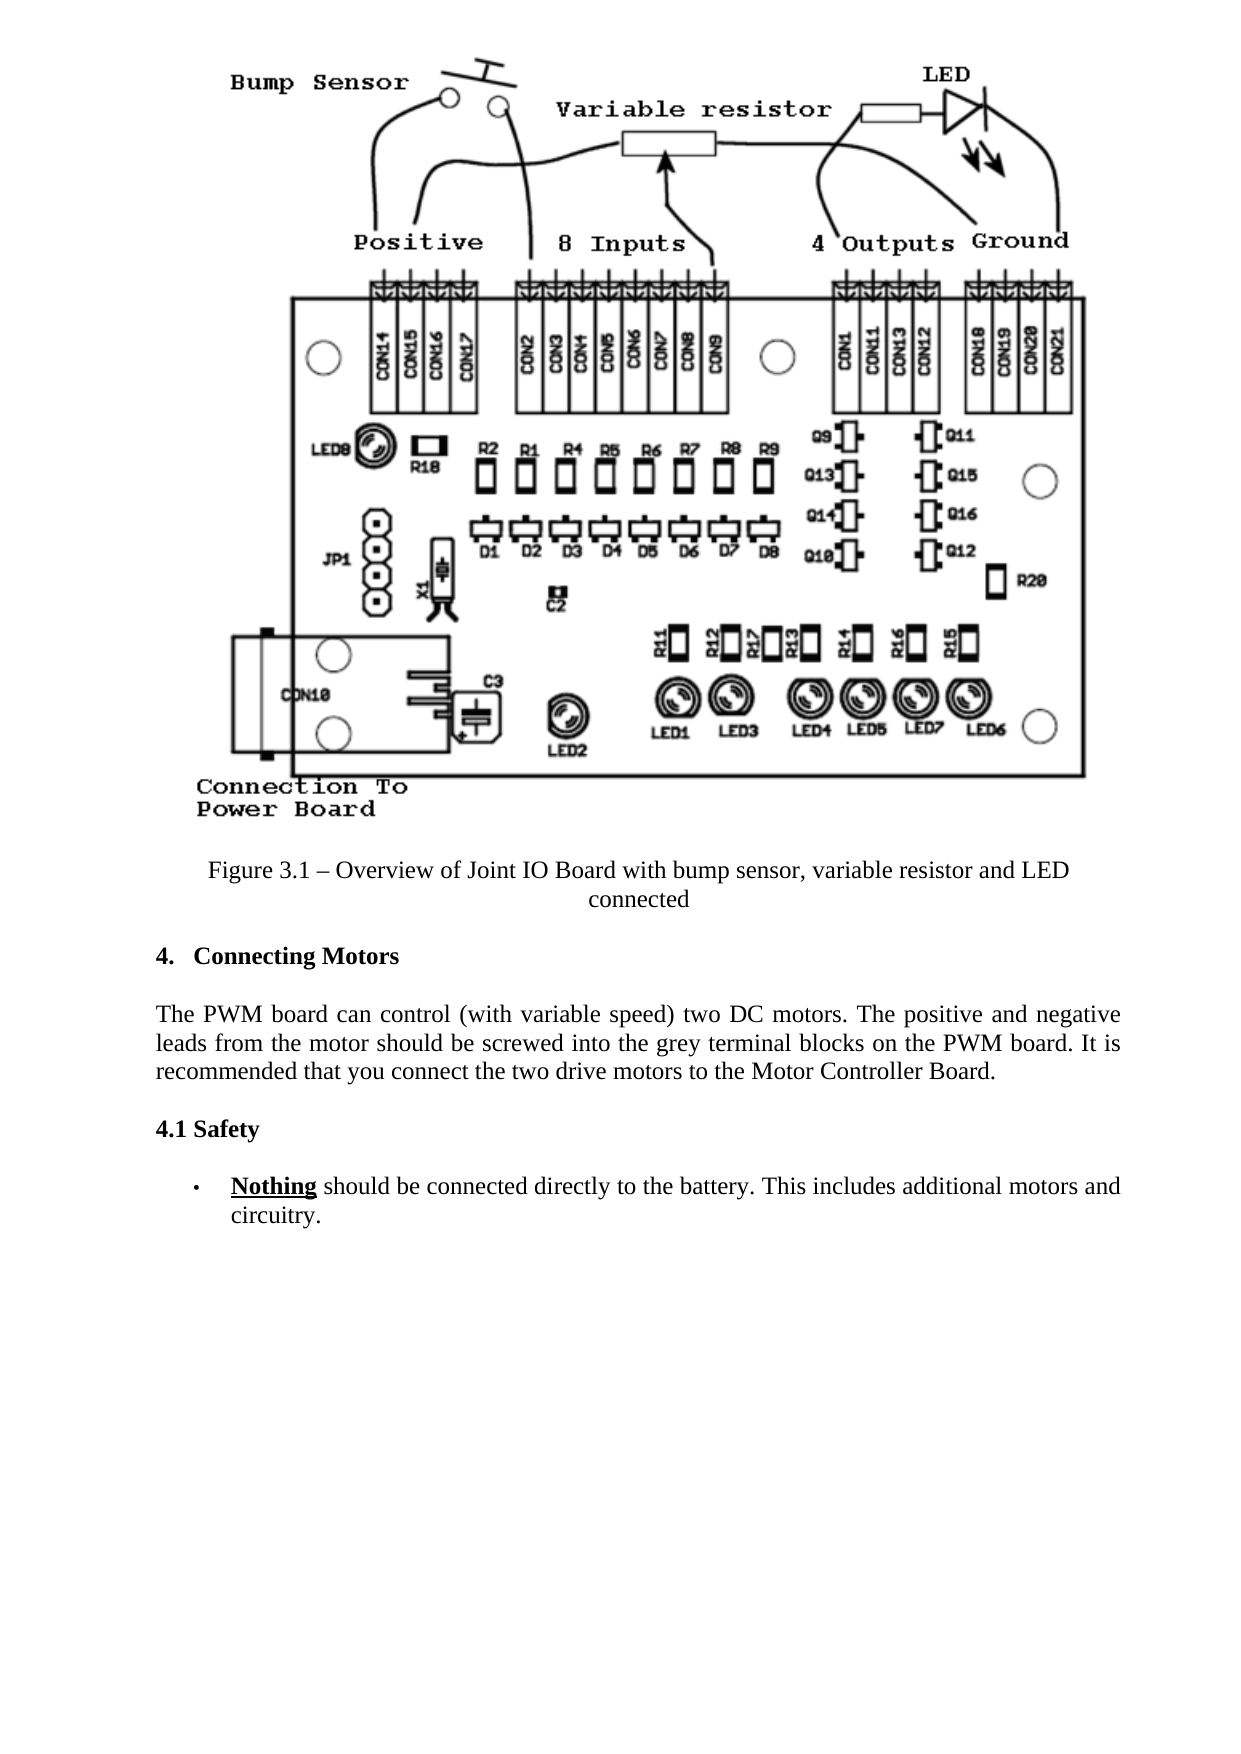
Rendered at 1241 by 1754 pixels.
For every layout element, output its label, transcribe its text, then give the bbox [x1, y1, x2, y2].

text The PWM board can control (with variable speed) two DC motors. The positive and negative leads from the motor should be screwed into the grey terminal blocks on the PWM board. It is recommended that you connect the two drive motors to the Motor Controller Board. [156, 999, 1122, 1085]
list Nothing should be connected directly to the battery. This includes additional motors and circuitry. [193, 1171, 1122, 1229]
list Connecting Motors [156, 941, 1122, 970]
text Figure 3.1 – Overview of Joint IO Board with bump sensor, variable resistor and LED connected [156, 855, 1122, 913]
list 4.1 Safety [118, 1114, 1122, 1143]
